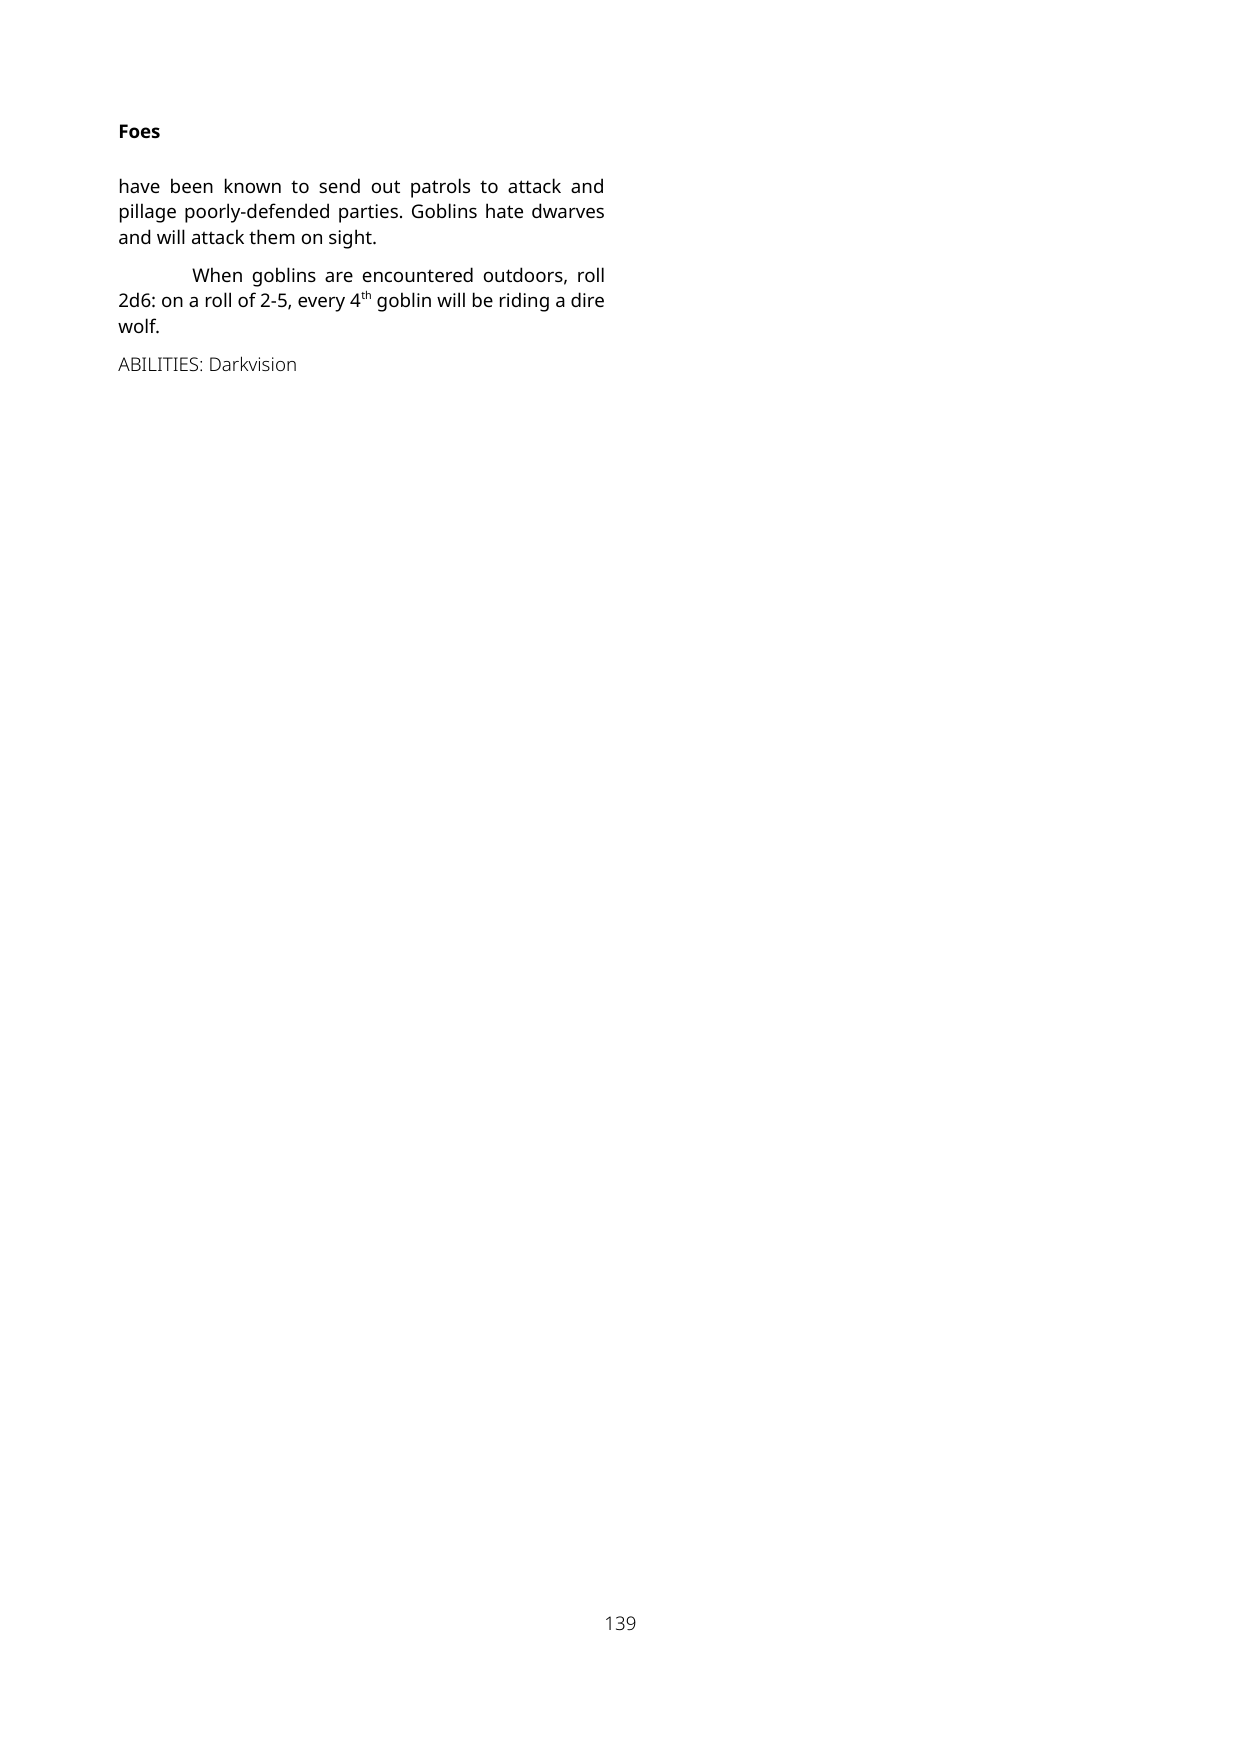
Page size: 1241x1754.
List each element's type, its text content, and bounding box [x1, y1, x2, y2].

text ABILITIES: Darkvision [118, 351, 605, 377]
text have been known to send out patrols to attack and pillage poorly-defended parties. Goblins hate dwarves and will attack them on sight. [118, 173, 605, 250]
text When goblins are encountered outdoors, roll 2d6: on a roll of 2-5, every 4th goblin will be riding a dire wolf. [118, 262, 605, 339]
